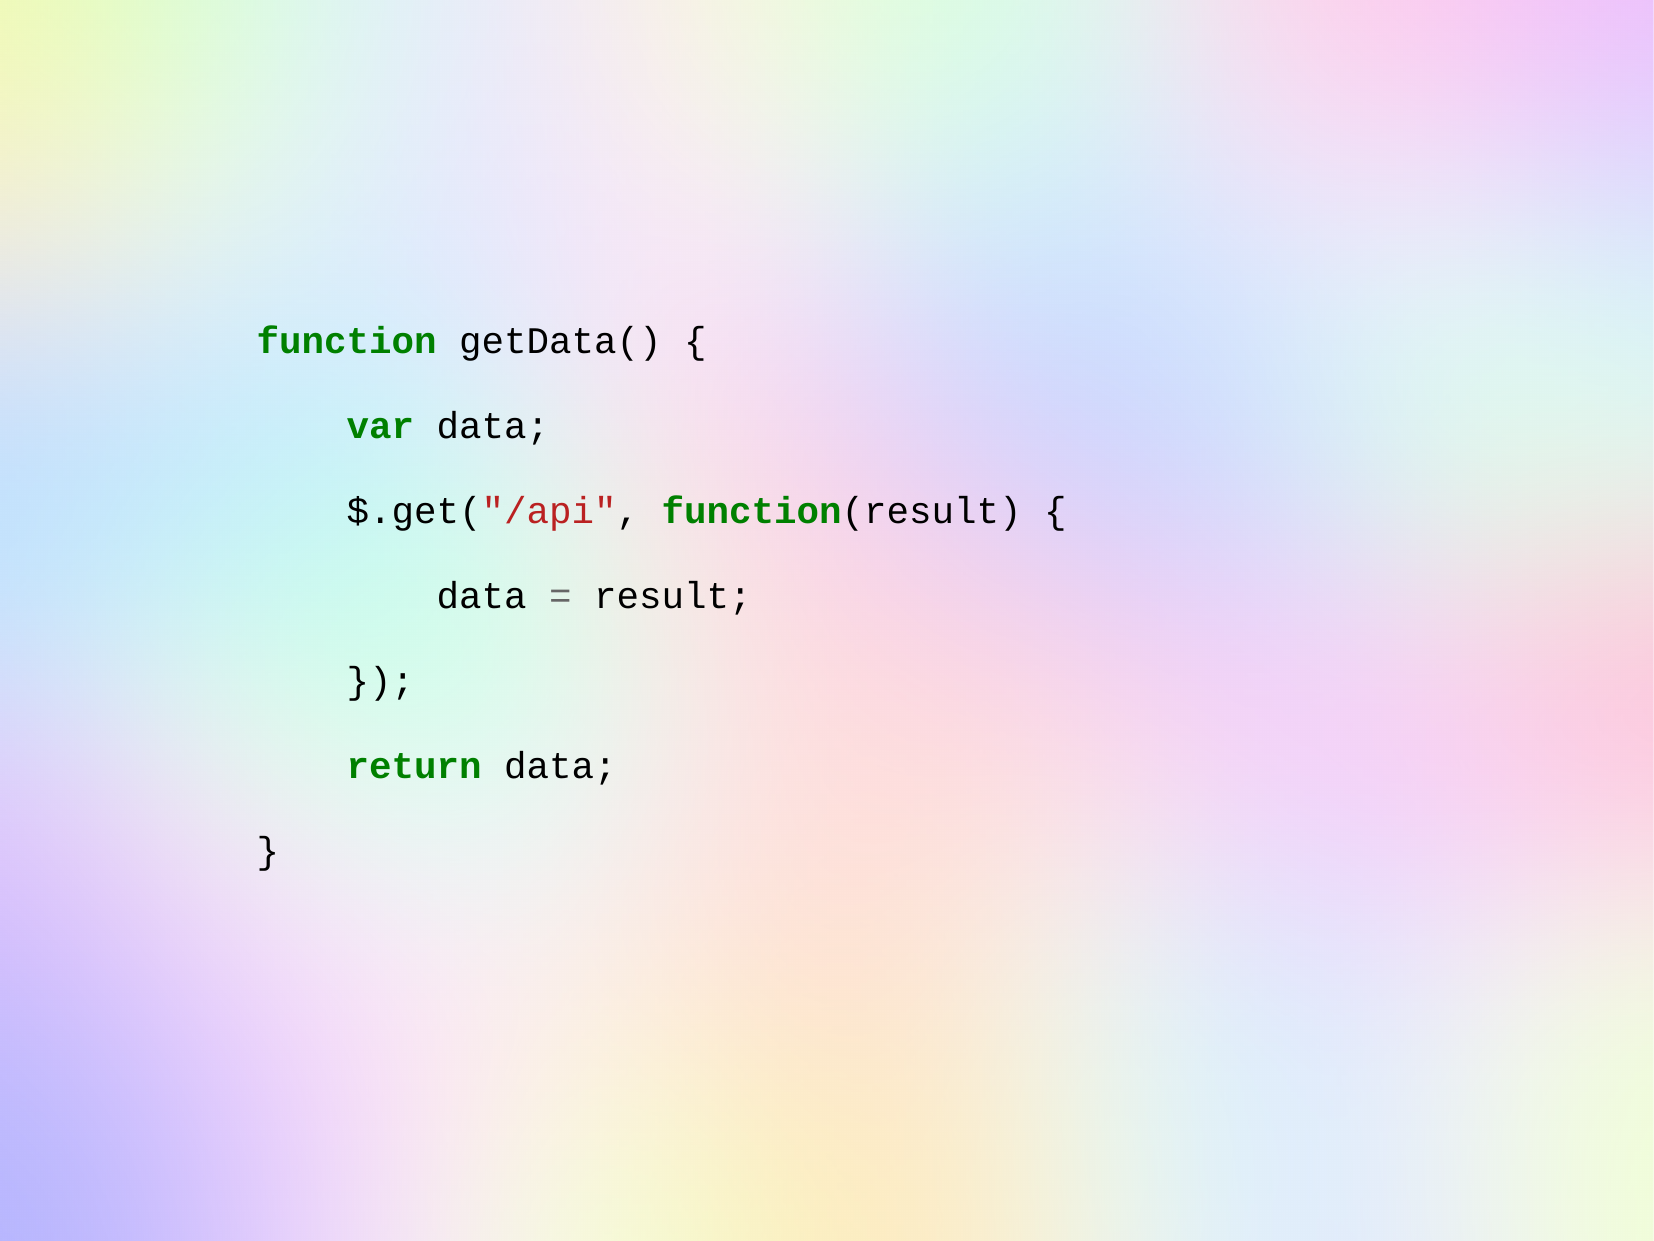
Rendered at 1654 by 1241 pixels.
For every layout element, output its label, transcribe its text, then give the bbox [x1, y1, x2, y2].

picture [0, 0, 1654, 1241]
text_box function getData() { var data; $.get("/api", function(result) { data = result; }); return data; } [241, 314, 1412, 926]
